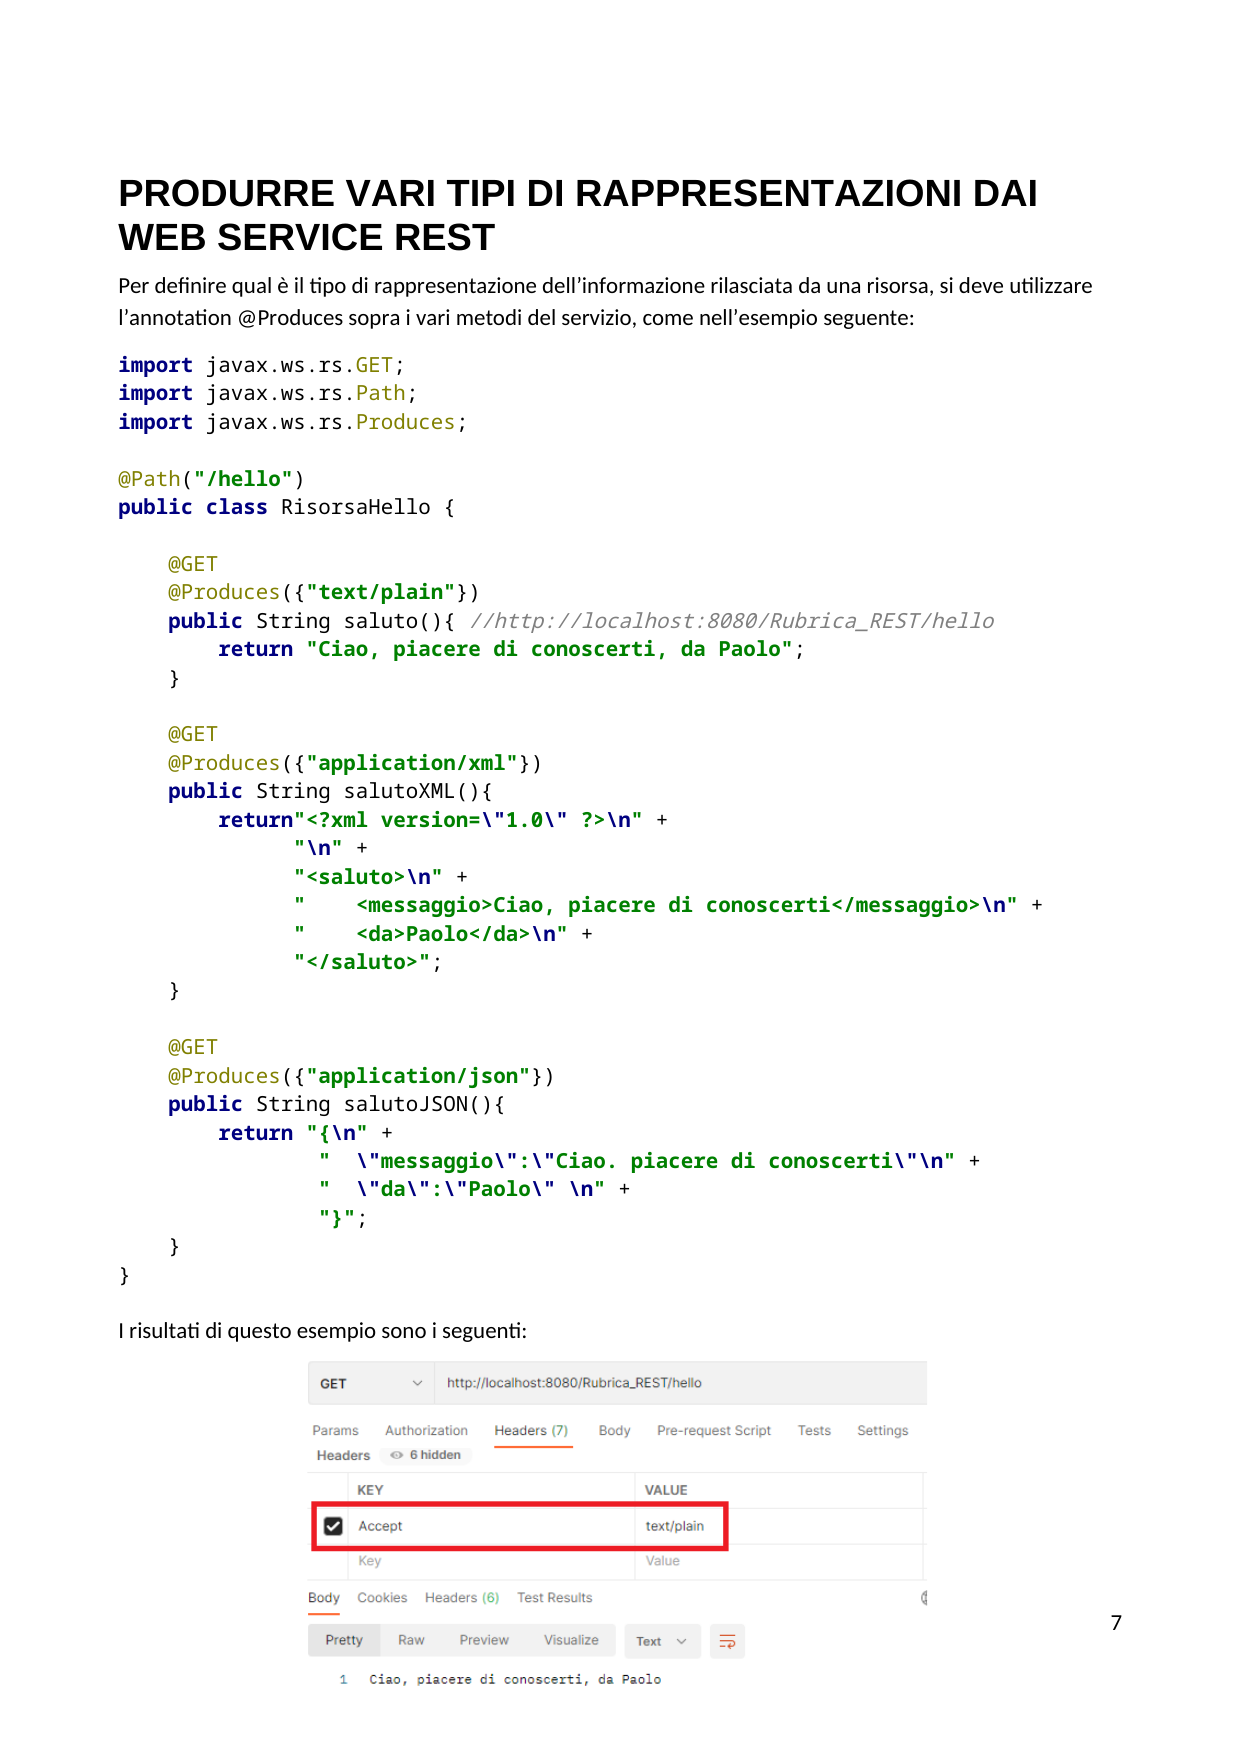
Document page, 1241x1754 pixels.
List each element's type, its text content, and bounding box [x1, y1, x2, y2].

picture [307, 1357, 928, 1739]
subtitle PRODURRE VARI TIPI DI RAPPRESENTAZIONI DAI WEB SERVICE REST [118, 171, 1122, 258]
text import javax.ws.rs.GET; import javax.ws.rs.Path; import javax.ws.rs.Produces; @Path("/hello") public class RisorsaHello { @GET @Produces({"text/plain"}) public String saluto(){ //http://localhost:8080/Rubrica_REST/hello return "Ciao, piacere di conoscerti, da Paolo"; } @GET @Produces({"application/xml"}) public String salutoXML(){ return"<?xml version=\"1.0\" ?>\n" + "\n" + "<saluto>\n" + " <messaggio>Ciao, piacere di conoscerti</messaggio>\n" + " <da>Paolo</da>\n" + "</saluto>"; } @GET @Produces({"application/json"}) public String salutoJSON(){ return "{\n" + " \"messaggio\":\"Ciao. piacere di conoscerti\"\n" + " \"da\":\"Paolo\" \n" + "}"; } } [118, 350, 1122, 1316]
text Per definire qual è il tipo di rappresentazione dell’informazione rilasciata da una risorsa, si deve utilizzare l’annotation @Produces sopra i vari metodi del servizio, come nell’esempio seguente: [118, 271, 1122, 331]
text I risultati di questo esempio sono i seguenti: [118, 1316, 1122, 1344]
